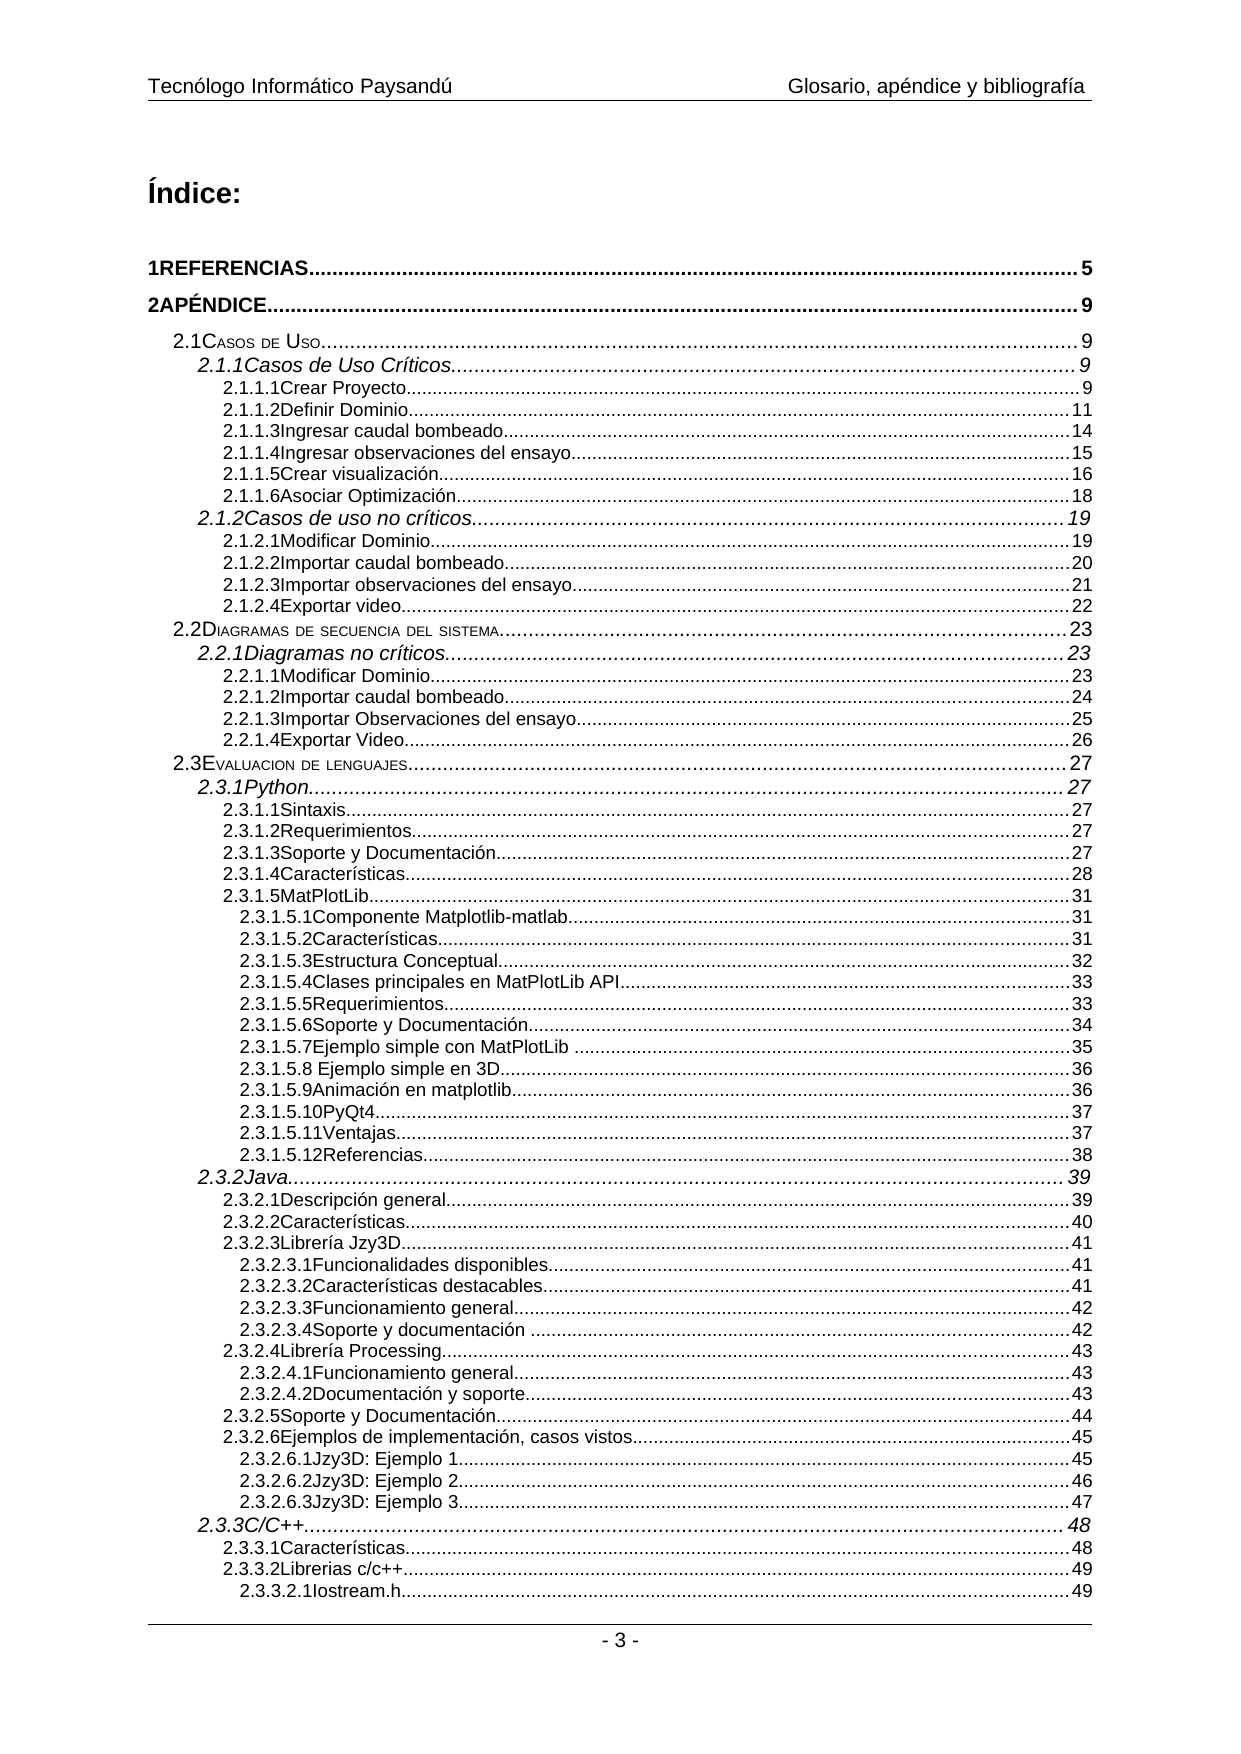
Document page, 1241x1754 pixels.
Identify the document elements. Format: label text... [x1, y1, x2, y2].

text 2.1.1.3Ingresar caudal bombeado 14 [223, 420, 1092, 442]
text 2.1.1Casos de Uso Críticos 9 [198, 353, 1092, 377]
text 2.3.2.6.2Jzy3D: Ejemplo 2 46 [239, 1469, 1092, 1491]
text 2.2.1.2Importar caudal bombeado 24 [223, 686, 1092, 707]
text 2.3.1.5MatPlotLib 31 [223, 885, 1092, 906]
text 2.3.1.5.8 Ejemplo simple en 3D 36 [239, 1057, 1092, 1079]
text 2.3.1.5.2Características 31 [239, 928, 1092, 949]
text 2.3.3.2Librerias c/c++ 49 [223, 1558, 1092, 1579]
text 2.3Evaluacion de lenguajes 27 [173, 751, 1092, 774]
text 2Apéndice 9 [148, 292, 1092, 316]
text 2.2.1.4Exportar Video 26 [223, 729, 1092, 751]
text 2.2Diagramas de secuencia del sistema 23 [173, 616, 1092, 640]
text 2.3.1.5.4Clases principales en MatPlotLib API 33 [239, 971, 1092, 993]
text 2.3.2.6Ejemplos de implementación, casos vistos 45 [223, 1426, 1092, 1448]
text 2.3.1.5.6Soporte y Documentación 34 [239, 1014, 1092, 1036]
text 2.3.1.5.5Requerimientos 33 [239, 993, 1092, 1014]
text 2.1Casos de Uso 9 [173, 329, 1092, 353]
text 2.1.1.1Crear Proyecto 9 [223, 377, 1092, 398]
text 2.3.3.2.1Iostream.h 49 [239, 1579, 1092, 1601]
text 2.3.3.1Características 48 [223, 1536, 1092, 1558]
text 2.3.1.5.10PyQt4 37 [239, 1100, 1092, 1122]
text 2.3.2.4Librería Processing 43 [223, 1340, 1092, 1362]
text 2.1.2Casos de uso no críticos 19 [198, 506, 1092, 530]
text 2.3.1.5.3Estructura Conceptual 32 [239, 949, 1092, 971]
text 2.3.1.5.1Componente Matplotlib-matlab 31 [239, 906, 1092, 928]
text 2.3.2Java 39 [198, 1165, 1092, 1189]
text 2.3.1.5.9Animación en matplotlib 36 [239, 1079, 1092, 1100]
text 2.3.2.6.3Jzy3D: Ejemplo 3 47 [239, 1491, 1092, 1512]
text 2.3.2.4.2Documentación y soporte 43 [239, 1383, 1092, 1405]
text 2.3.1.5.11Ventajas 37 [239, 1122, 1092, 1143]
text 2.3.2.2Características 40 [223, 1211, 1092, 1232]
text 2.3.1Python 27 [198, 774, 1092, 798]
text 2.1.1.2Definir Dominio 11 [223, 398, 1092, 420]
text 2.3.2.3.2Características destacables 41 [239, 1275, 1092, 1297]
text 2.3.2.3.1Funcionalidades disponibles 41 [239, 1254, 1092, 1275]
text 2.3.1.4Características 28 [223, 863, 1092, 885]
text 2.3.2.5Soporte y Documentación 44 [223, 1405, 1092, 1426]
text 2.3.2.3Librería Jzy3D 41 [223, 1232, 1092, 1254]
text 2.3.2.1Descripción general 39 [223, 1189, 1092, 1211]
text 2.3.1.2Requerimientos 27 [223, 820, 1092, 842]
text 2.1.2.4Exportar video 22 [223, 595, 1092, 616]
text 2.1.1.6Asociar Optimización 18 [223, 485, 1092, 506]
text 1Referencias 5 [148, 256, 1092, 280]
text 2.3.2.4.1Funcionamiento general 43 [239, 1362, 1092, 1383]
text 2.3.3C/C++ 48 [198, 1512, 1092, 1536]
text 2.2.1.1Modificar Dominio 23 [223, 664, 1092, 686]
text 2.3.1.5.12Referencias 38 [239, 1143, 1092, 1165]
text 2.1.2.1Modificar Dominio 19 [223, 530, 1092, 552]
text 2.3.1.1Sintaxis 27 [223, 798, 1092, 820]
text 2.2.1.3Importar Observaciones del ensayo 25 [223, 707, 1092, 729]
text 2.3.1.3Soporte y Documentación 27 [223, 842, 1092, 863]
text 2.2.1Diagramas no críticos 23 [198, 640, 1092, 664]
text 2.3.1.5.7Ejemplo simple con MatPlotLib 35 [239, 1036, 1092, 1057]
text 2.3.2.3.4Soporte y documentación 42 [239, 1318, 1092, 1340]
text Índice: [148, 176, 1092, 210]
text 2.3.2.6.1Jzy3D: Ejemplo 1 45 [239, 1448, 1092, 1469]
text 2.1.2.2Importar caudal bombeado 20 [223, 552, 1092, 573]
text 2.1.2.3Importar observaciones del ensayo 21 [223, 573, 1092, 595]
text 2.3.2.3.3Funcionamiento general 42 [239, 1297, 1092, 1318]
text 2.1.1.5Crear visualización 16 [223, 463, 1092, 485]
text 2.1.1.4Ingresar observaciones del ensayo 15 [223, 442, 1092, 463]
